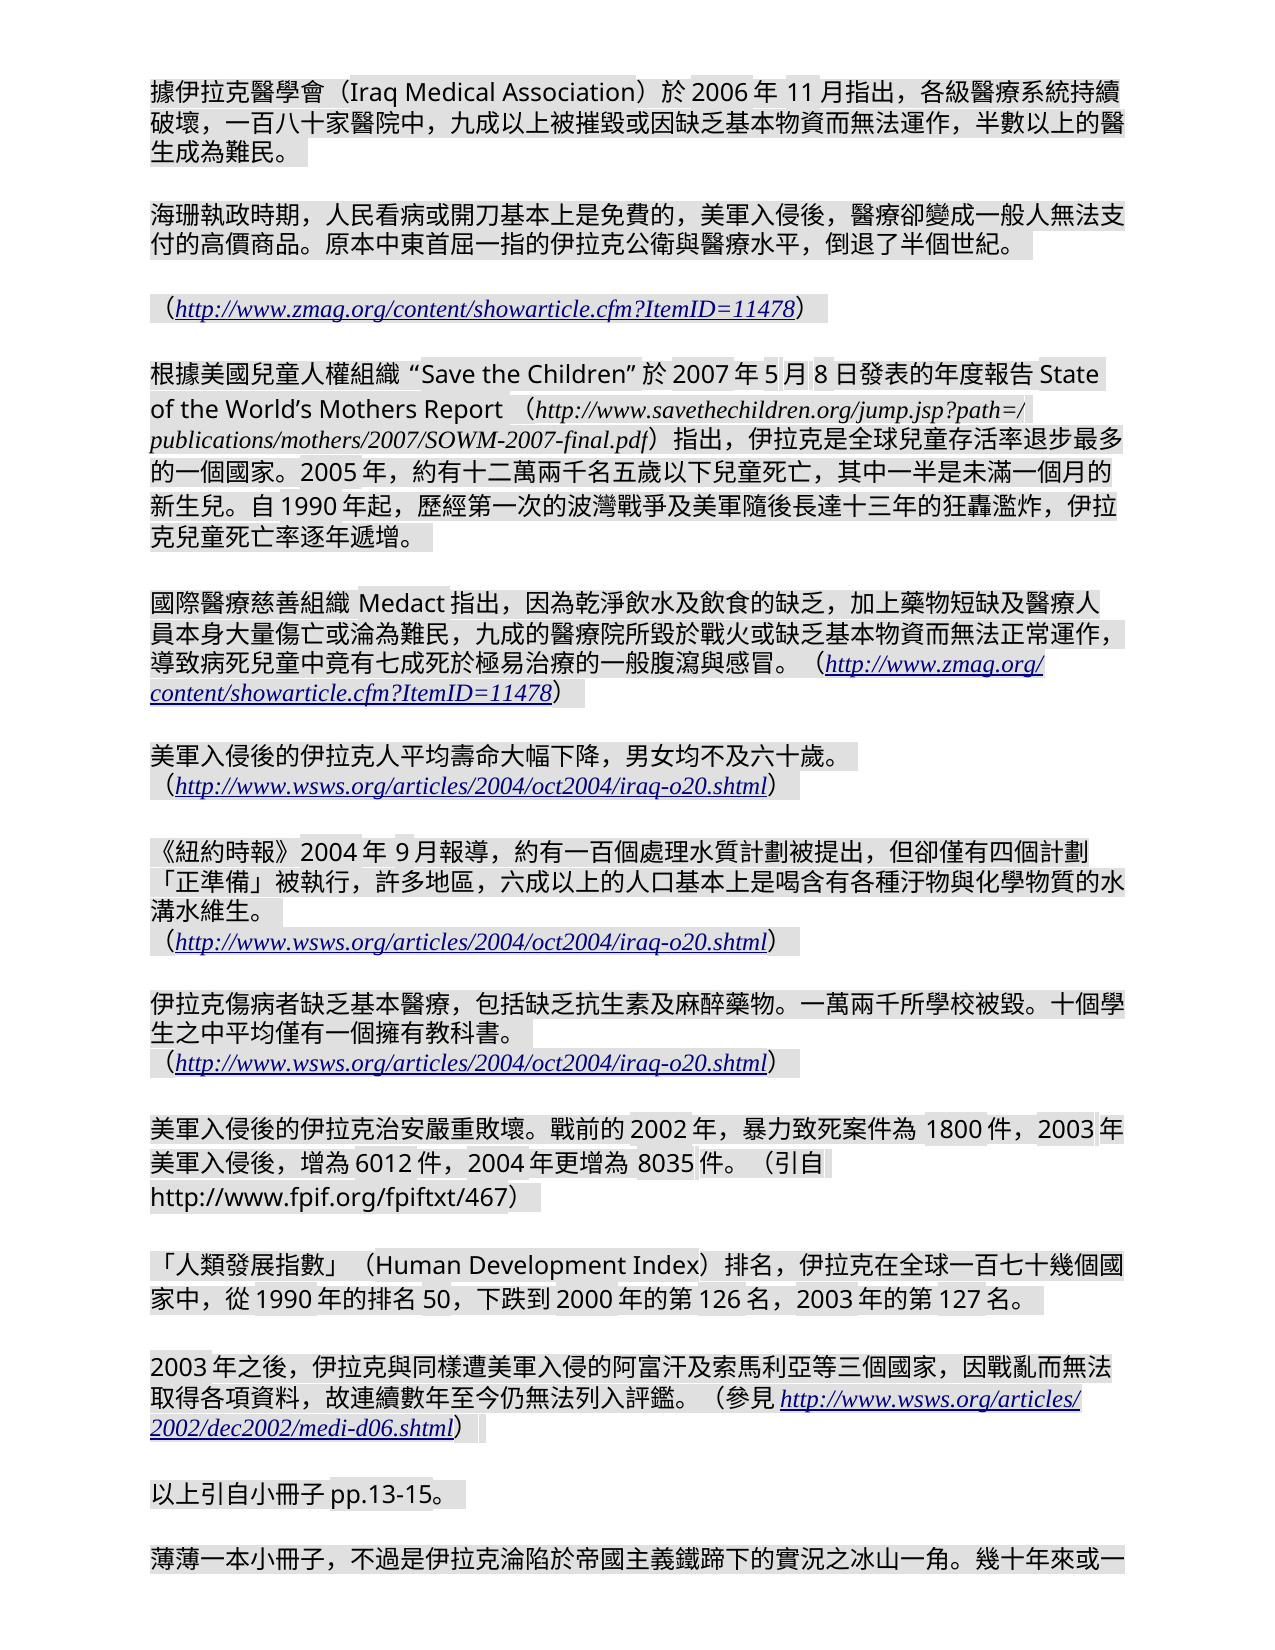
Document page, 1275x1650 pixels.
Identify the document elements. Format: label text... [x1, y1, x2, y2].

text 據伊拉克醫學會（Iraq Medical Association）於2006年 11月指出，各級醫療系統持續破壞，一百八十家醫院中，九成以上被摧毀或因缺乏基本物資而無法運作，半數以上的醫生成為難民。 海珊執政時期，人民看病或開刀基本上是免費的，美軍入侵後，醫療卻變成一般人無法支付的高價商品。原本中東首屈一指的伊拉克公衛與醫療水平，倒退了半個世紀。 （http://www.zmag.org/content/showarticle.cfm?ItemID=11478） 根據美國兒童人權組織 “Save the Children” 於2007年5月8 日發表的年度報告State of the World’s Mothers Report （http://www.savethechildren.org/jump.jsp?path=/ publications/mothers/2007/SOWM-2007-final.pdf）指出，伊拉克是全球兒童存活率退步最多的一個國家。2005年，約有十二萬兩千名五歲以下兒童死亡，其中一半是未滿一個月的新生兒。自1990年起，歷經第一次的波灣戰爭及美軍隨後長達十三年的狂轟濫炸，伊拉克兒童死亡率逐年遞增。 國際醫療慈善組織 Medact指出，因為乾淨飲水及飲食的缺乏，加上藥物短缺及醫療人員本身大量傷亡或淪為難民，九成的醫療院所毀於戰火或缺乏基本物資而無法正常運作，導致病死兒童中竟有七成死於極易治療的一般腹瀉與感冒。（http://www.zmag.org/content/showarticle.cfm?ItemID=11478） 美軍入侵後的伊拉克人平均壽命大幅下降，男女均不及六十歲。 （http://www.wsws.org/articles/2004/oct2004/iraq-o20.shtml） 《紐約時報》2004年 9月報導，約有一百個處理水質計劃被提出，但卻僅有四個計劃「正準備」被執行，許多地區，六成以上的人口基本上是喝含有各種汙物與化學物質的水溝水維生。 （http://www.wsws.org/articles/2004/oct2004/iraq-o20.shtml） 伊拉克傷病者缺乏基本醫療，包括缺乏抗生素及麻醉藥物。一萬兩千所學校被毀。十個學生之中平均僅有一個擁有教科書。 （http://www.wsws.org/articles/2004/oct2004/iraq-o20.shtml） 美軍入侵後的伊拉克治安嚴重敗壞。戰前的2002年，暴力致死案件為 1800件，2003年美軍入侵後，增為6012件，2004年更增為 8035件。（引自 http://www.fpif.org/fpiftxt/467） 「人類發展指數」（Human Development Index）排名，伊拉克在全球一百七十幾個國家中，從1990年的排名50，下跌到2000年的第126名，2003年的第127名。 2003年之後，伊拉克與同樣遭美軍入侵的阿富汗及索馬利亞等三個國家，因戰亂而無法取得各項資料，故連續數年至今仍無法列入評鑑。（參見http://www.wsws.org/articles/2002/dec2002/medi-d06.shtml） 以上引自小冊子pp.13-15。 薄薄一本小冊子，不過是伊拉克淪陷於帝國主義鐵蹄下的實況之冰山一角。幾十年來或一 [150, 75, 1125, 1574]
